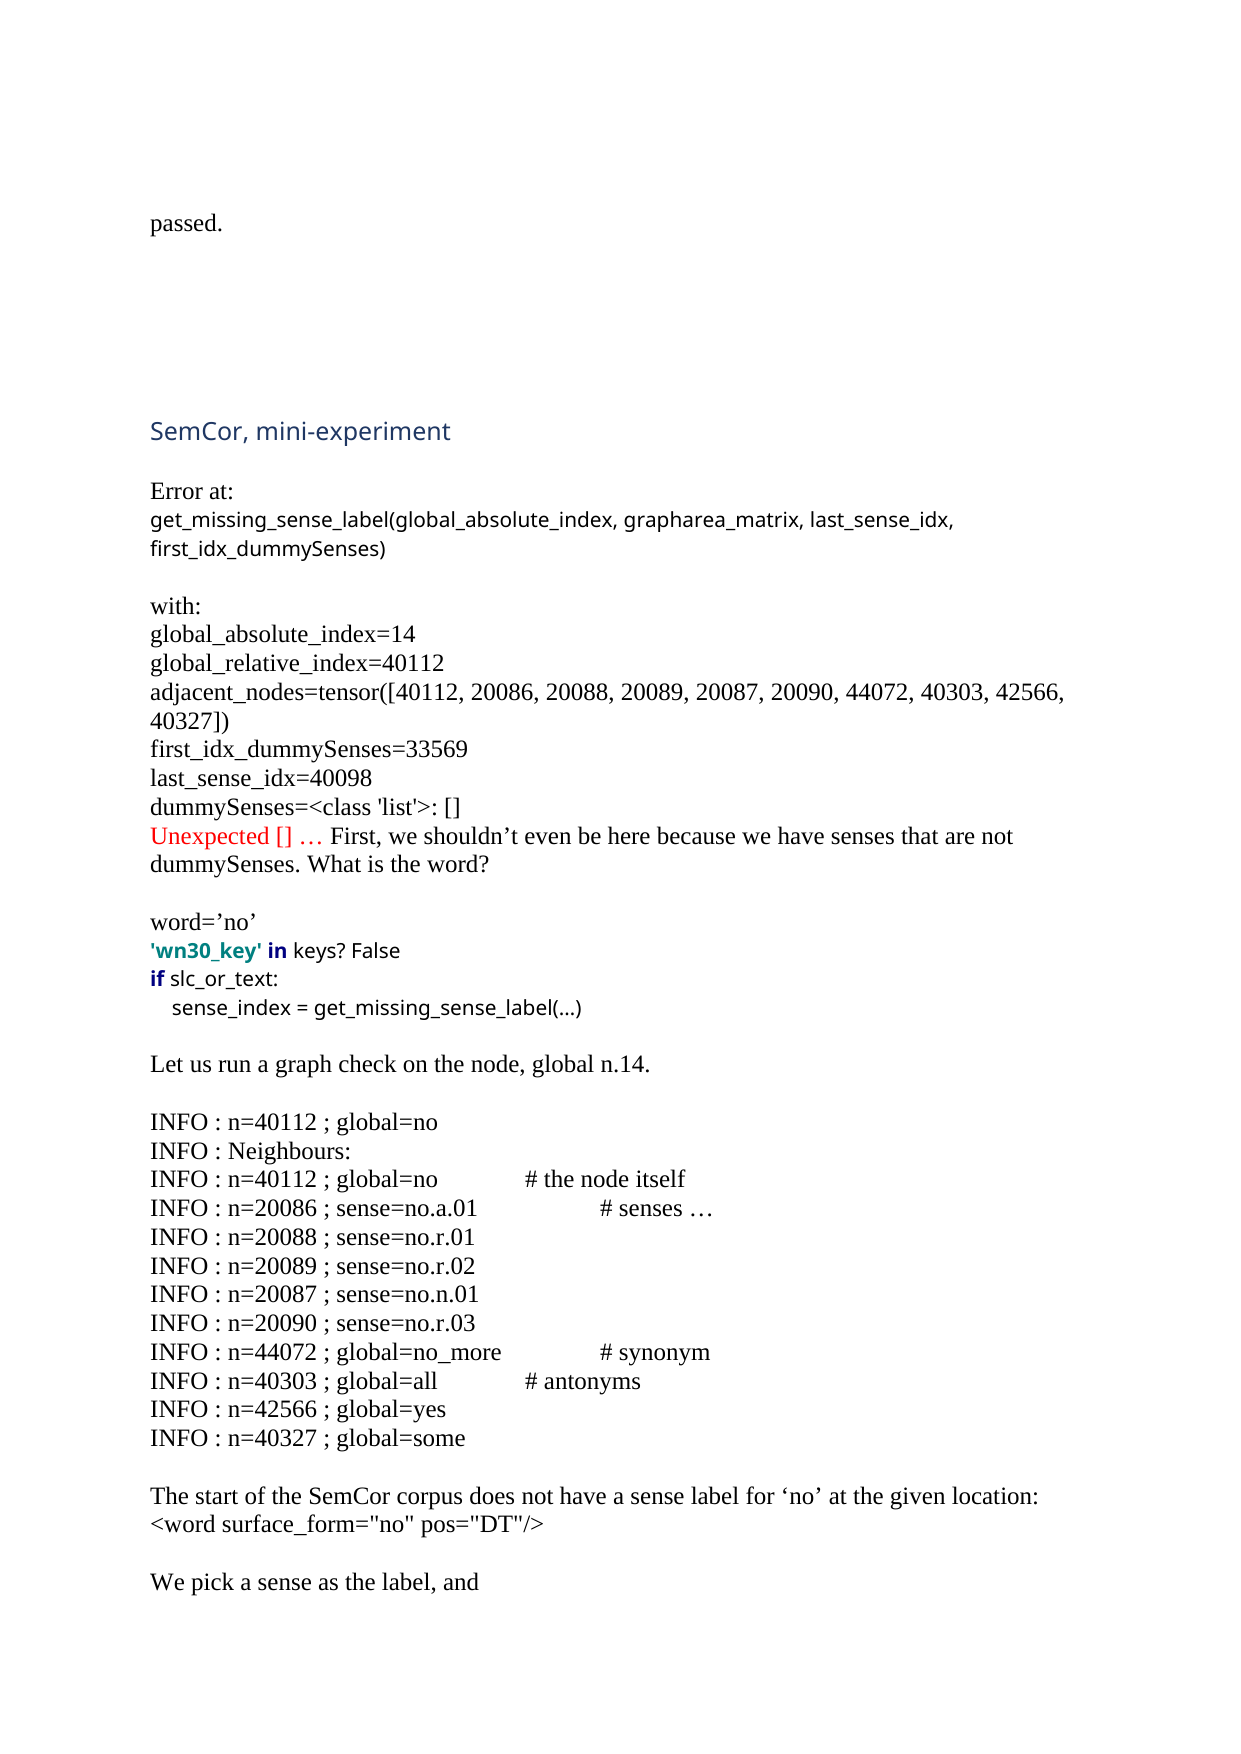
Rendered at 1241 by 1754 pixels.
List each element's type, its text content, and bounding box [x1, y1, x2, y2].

text INFO : n=40303 ; global=all # antonyms [150, 1366, 1090, 1394]
text INFO : n=20087 ; sense=no.n.01 [150, 1279, 1090, 1308]
text INFO : n=42566 ; global=yes [150, 1394, 1090, 1423]
text Error at: [150, 476, 1090, 505]
text last_sense_idx=40098 [150, 763, 1090, 792]
text global_absolute_index=14 [150, 619, 1090, 648]
text first_idx_dummySenses=33569 [150, 734, 1090, 763]
text INFO : n=44072 ; global=no_more # synonym [150, 1337, 1090, 1366]
text INFO : n=40112 ; global=no # the node itself [150, 1164, 1090, 1193]
text We pick a sense as the label, and [150, 1567, 1090, 1596]
text Let us run a graph check on the node, global n.14. [150, 1049, 1090, 1078]
text word=’no’ [150, 907, 1090, 936]
text INFO : n=20088 ; sense=no.r.01 [150, 1222, 1090, 1251]
text INFO : n=40112 ; global=no [150, 1107, 1090, 1136]
text <word surface_form="no" pos="DT"/> [150, 1509, 1090, 1538]
text dummySenses=<class 'list'>: [] [150, 792, 1090, 821]
text 'wn30_key' in keys? False [150, 936, 1090, 964]
text get_missing_sense_label(global_absolute_index, grapharea_matrix, last_sense_idx, first_idx_dummySenses) [150, 505, 1090, 562]
text INFO : n=20086 ; sense=no.a.01 # senses … [150, 1193, 1090, 1222]
text INFO : Neighbours: [150, 1136, 1090, 1164]
text with: [150, 591, 1090, 619]
text adjacent_nodes=tensor([40112, 20086, 20088, 20089, 20087, 20090, 44072, 40303, 42566, 40327]) [150, 677, 1090, 734]
text INFO : n=20090 ; sense=no.r.03 [150, 1308, 1090, 1337]
text global_relative_index=40112 [150, 648, 1090, 677]
text INFO : n=40327 ; global=some [150, 1423, 1090, 1452]
text if slc_or_text: sense_index = get_missing_sense_label(…) [150, 964, 1090, 1021]
text The start of the SemCor corpus does not have a sense label for ‘no’ at the given location: [150, 1481, 1090, 1509]
text INFO : n=20089 ; sense=no.r.02 [150, 1251, 1090, 1279]
subtitle SemCor, mini-experiment [150, 414, 1090, 448]
text passed. [150, 208, 1090, 237]
text Unexpected [] … First, we shouldn’t even be here because we have senses that are not dummySenses. What is the word? [150, 821, 1090, 878]
